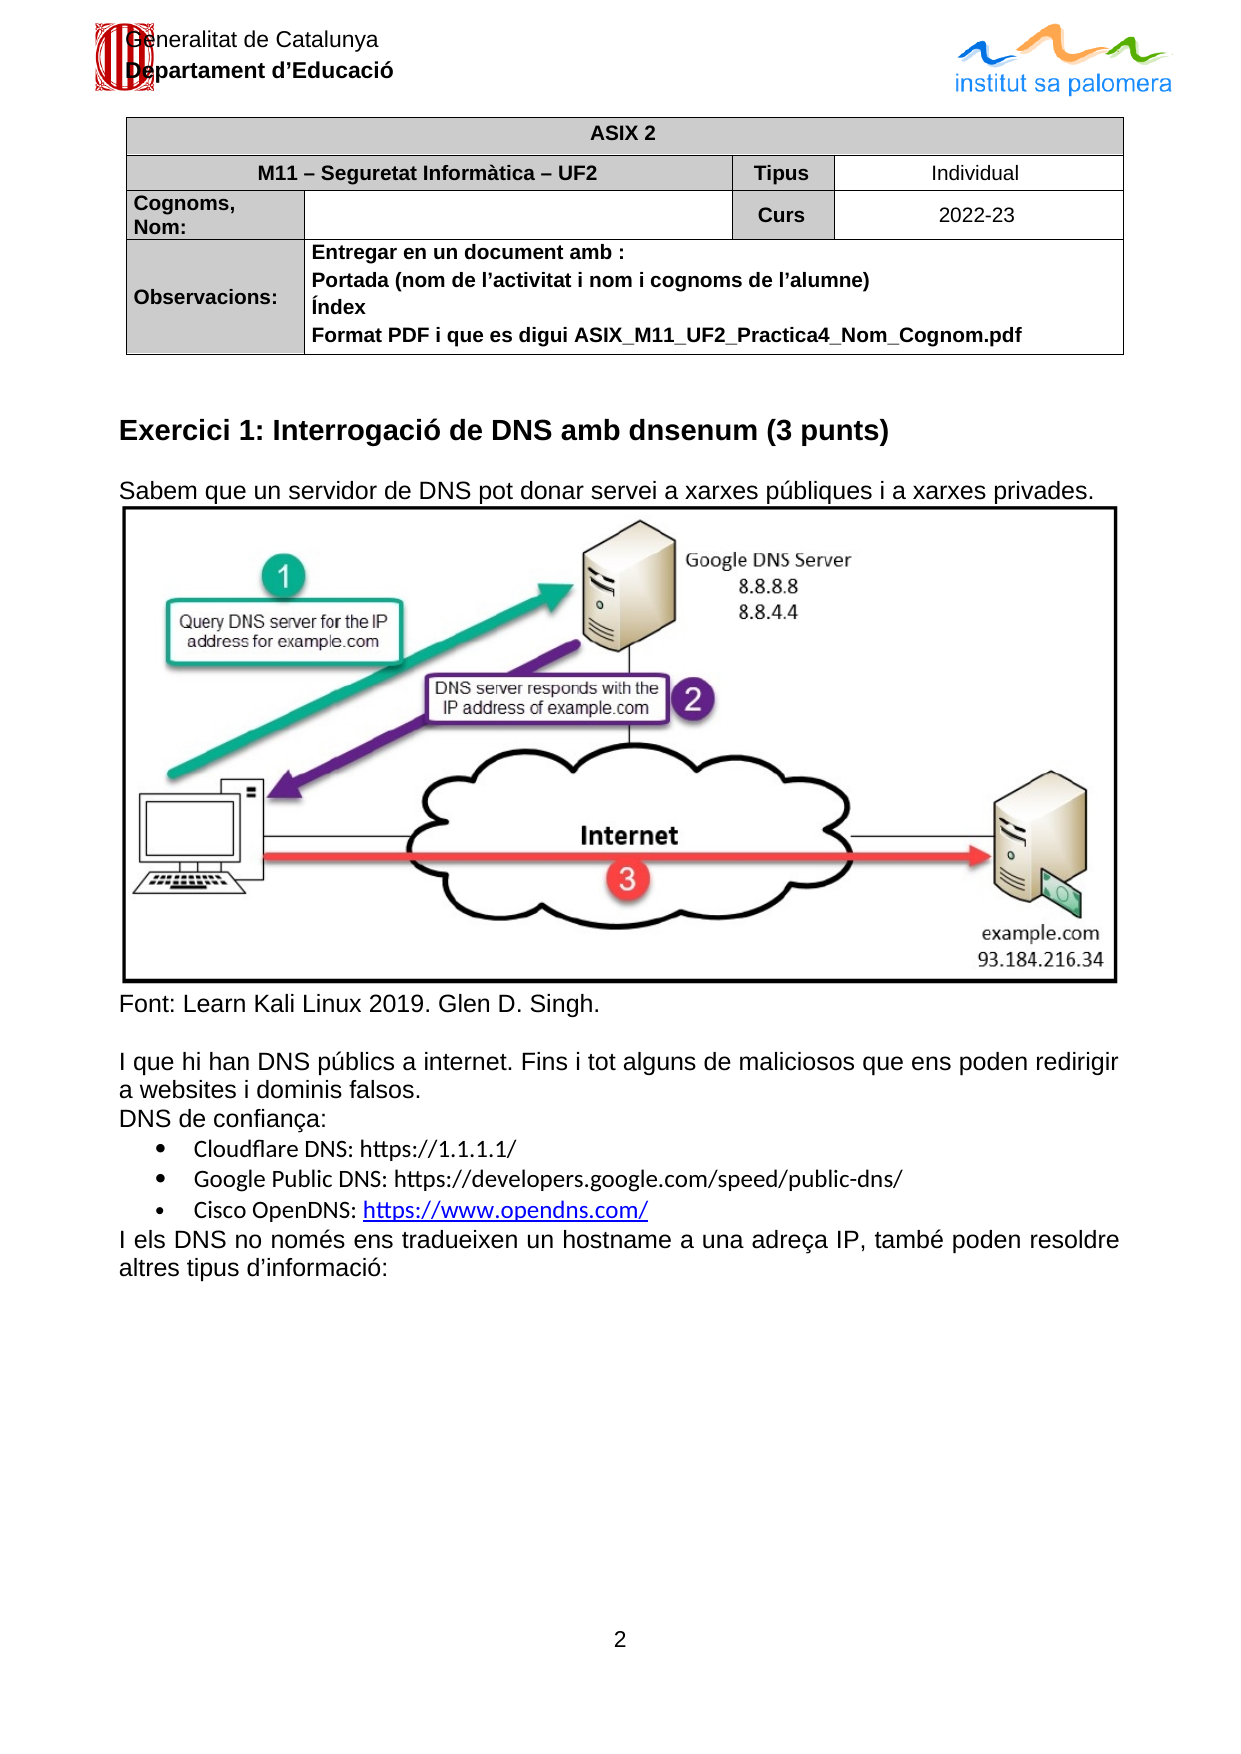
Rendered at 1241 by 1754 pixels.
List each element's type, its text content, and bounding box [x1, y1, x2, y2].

text Font: Learn Kali Linux 2019. Glen D. Singh. [119, 990, 1121, 1018]
text DNS de confiança: [119, 1104, 1121, 1133]
text I els DNS no només ens tradueixen un hostname a una adreça IP, també poden resoldre altres tipus d’informació: [119, 1224, 1121, 1282]
list Cisco OpenDNS: https://www.opendns.com/ [156, 1194, 1121, 1224]
picture [948, 21, 1177, 100]
list Cloudflare DNS: https://1.1.1.1/ [156, 1133, 1121, 1163]
text Sabem que un servidor de DNS pot donar servei a xarxes públiques i a xarxes privades. [119, 476, 1121, 504]
picture [93, 21, 155, 93]
list Google Public DNS: https://developers.google.com/speed/public-dns/ [156, 1163, 1121, 1194]
picture [118, 504, 1124, 990]
text Exercici 1: Interrogació de DNS amb dnsenum (3 punts) [119, 413, 1121, 447]
text I que hi han DNS públics a internet. Fins i tot alguns de maliciosos que ens poden redirigir a websites i dominis falsos. [119, 1047, 1121, 1104]
